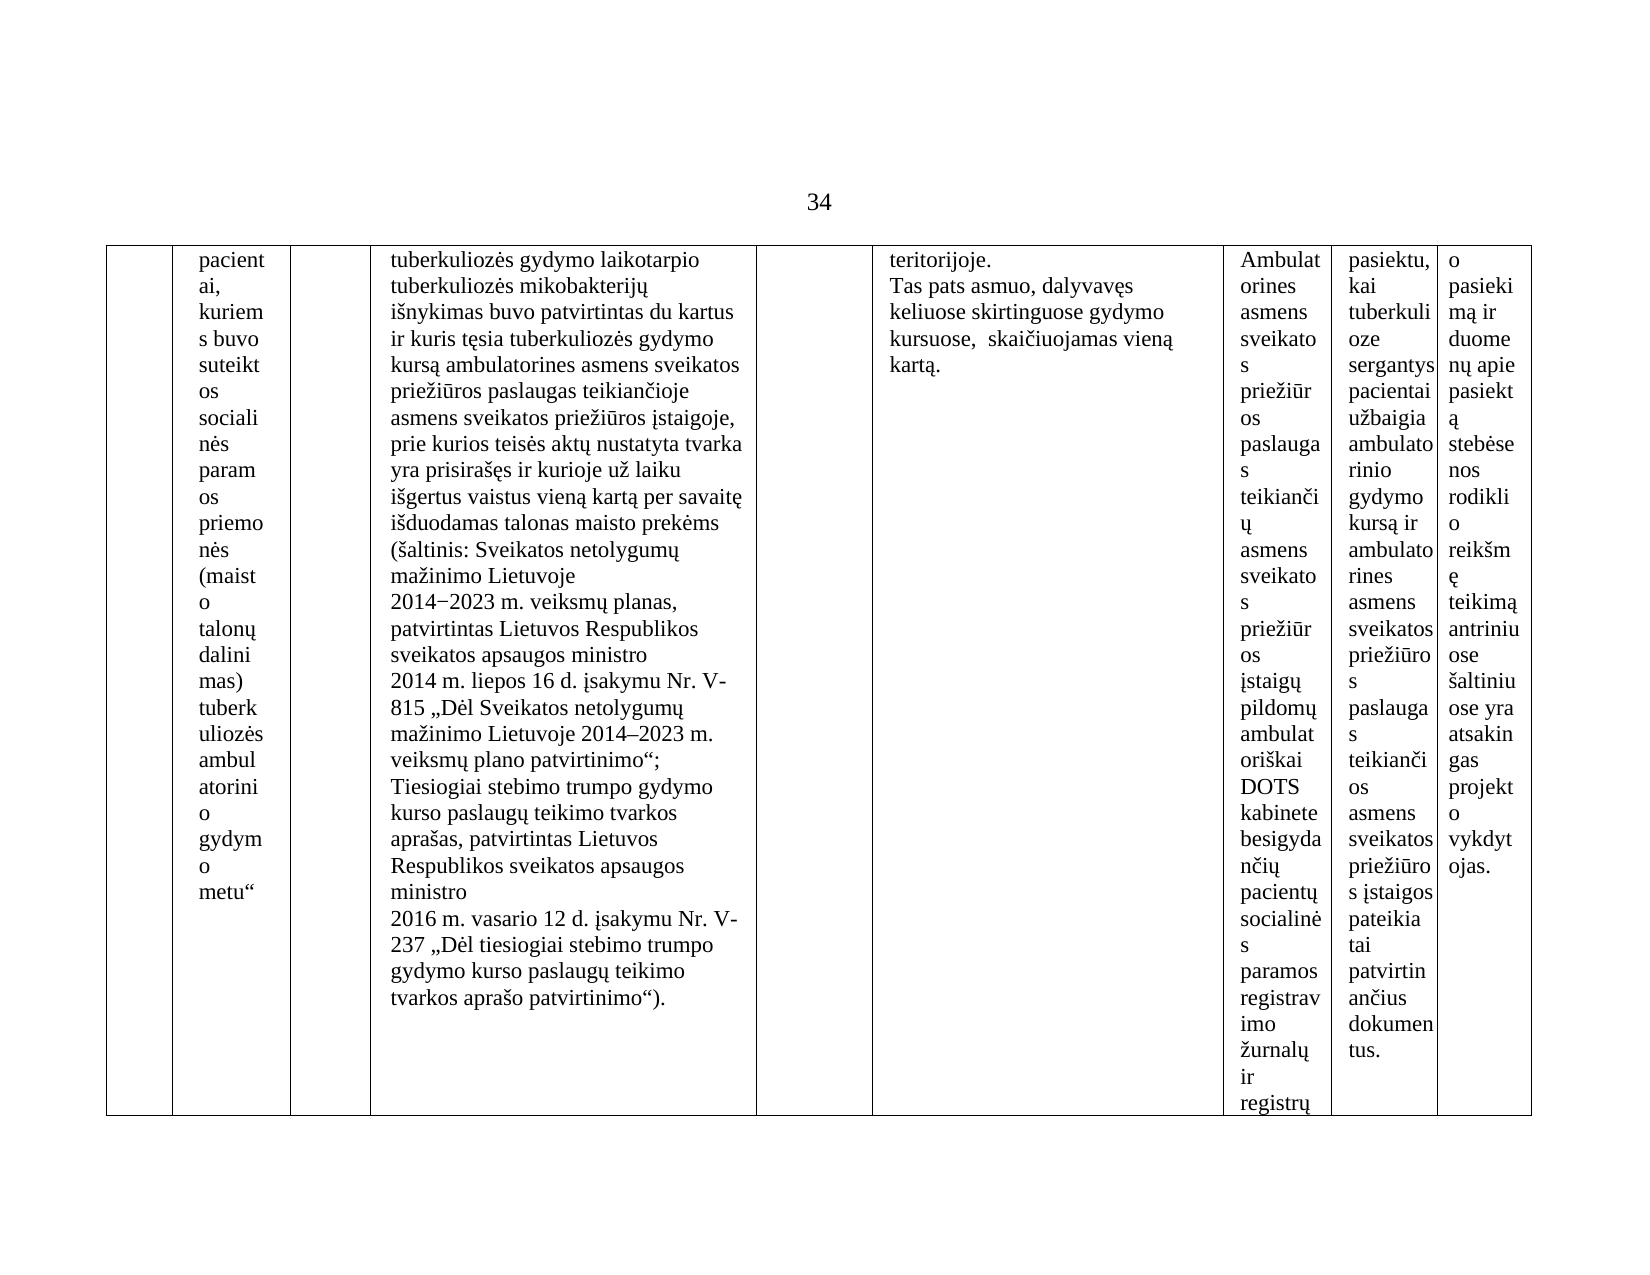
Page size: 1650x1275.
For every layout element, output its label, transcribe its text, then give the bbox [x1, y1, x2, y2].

table_cell pasiektu, kai tuberkulioze sergantys pacientai užbaigia ambulatorinio gydymo kursą ir ambulatorines asmens sveikatos priežiūros paslaugas teikiančios asmens sveikatos priežiūros įstaigos pateikia tai patvirtinančius dokumentus. [1332, 246, 1437, 1115]
table_cell [107, 246, 172, 1115]
table_cell o pasiekimą ir duomenų apie pasiektą stebėsenos rodiklio reikšmę teikimą antriniuose šaltiniuose yra atsakingas projekto vykdytojas. [1438, 246, 1531, 1115]
table_cell Ambulatorines asmens sveikatos priežiūros paslaugas teikiančių asmens sveikatos priežiūros įstaigų pildomų ambulatoriškai DOTS kabinete besigydančių pacientų socialinės paramos registravimo žurnalų ir registrų [1224, 246, 1331, 1115]
table_cell pacientai, kuriems buvo suteiktos socialinės paramos priemonės (maisto talonų dalinimas) tuberkuliozės ambulatorinio gydymo metu“ [173, 246, 290, 1115]
table_cell teritorijoje. Tas pats asmuo, dalyvavęs keliuose skirtinguose gydymo kursuose, skaičiuojamas vieną kartą. [873, 246, 1223, 1115]
table_cell tuberkuliozės gydymo laikotarpio tuberkuliozės mikobakterijų išnykimas buvo patvirtintas du kartus ir kuris tęsia tuberkuliozės gydymo kursą ambulatorines asmens sveikatos priežiūros paslaugas teikiančioje asmens sveikatos priežiūros įstaigoje, prie kurios teisės aktų nustatyta tvarka yra prisirašęs ir kurioje už laiku išgertus vaistus vieną kartą per savaitę išduodamas talonas maisto prekėms (šaltinis: Sveikatos netolygumų mažinimo Lietuvoje 2014−2023 m. veiksmų planas, patvirtintas Lietuvos Respublikos sveikatos apsaugos ministro 2014 m. liepos 16 d. įsakymu Nr. V-815 „Dėl Sveikatos netolygumų mažinimo Lietuvoje 2014–2023 m. veiksmų plano patvirtinimo“; Tiesiogiai stebimo trumpo gydymo kurso paslaugų teikimo tvarkos aprašas, patvirtintas Lietuvos Respublikos sveikatos apsaugos ministro 2016 m. vasario 12 d. įsakymu Nr. V-237 „Dėl tiesiogiai stebimo trumpo gydymo kurso paslaugų teikimo tvarkos aprašo patvirtinimo“). [371, 246, 756, 1115]
table_cell [291, 246, 370, 1115]
table_cell [757, 246, 872, 1115]
